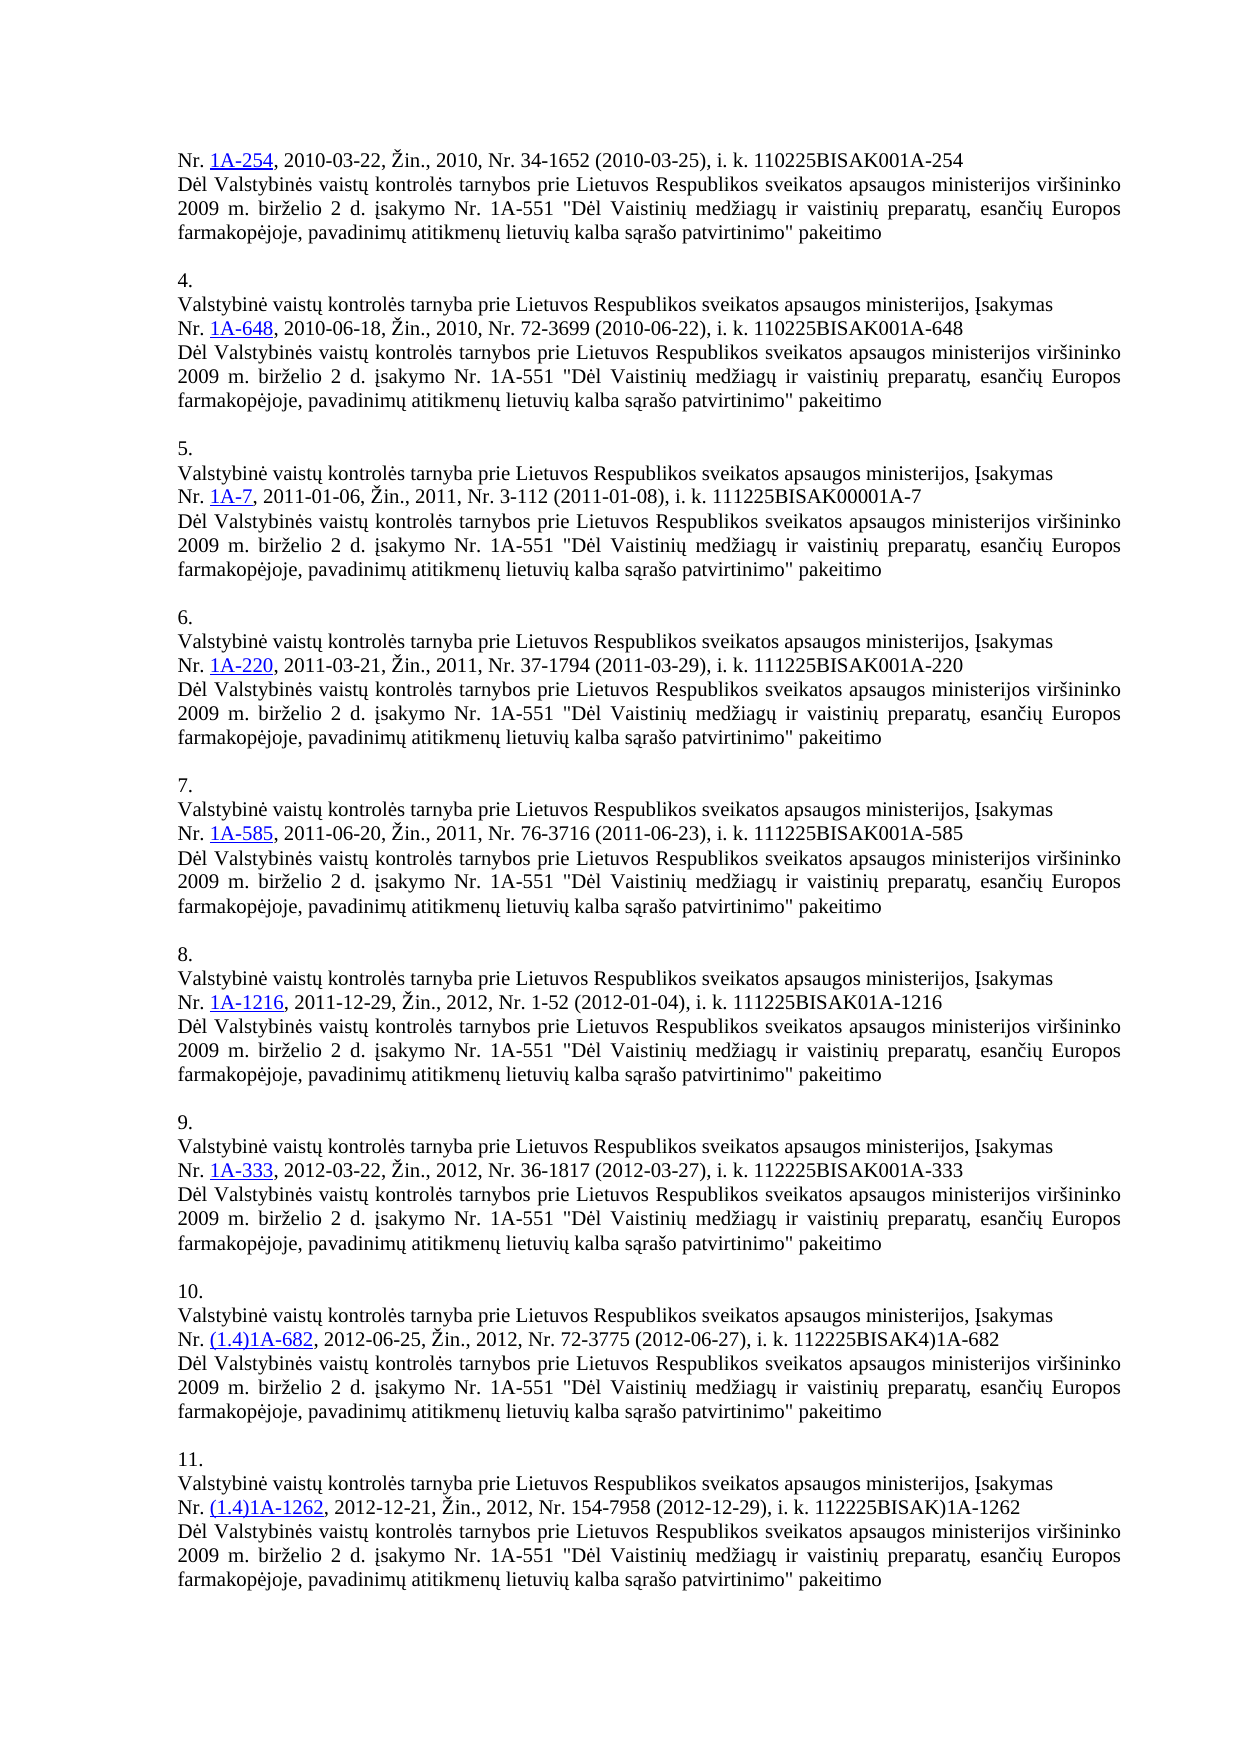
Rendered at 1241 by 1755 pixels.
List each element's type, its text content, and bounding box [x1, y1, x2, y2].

text Valstybinė vaistų kontrolės tarnyba prie Lietuvos Respublikos sveikatos apsaugos ministerijos, Įsakymas [177, 1303, 1122, 1327]
text Dėl Valstybinės vaistų kontrolės tarnybos prie Lietuvos Respublikos sveikatos apsaugos ministerijos viršininko 2009 m. birželio 2 d. įsakymo Nr. 1A-551 "Dėl Vaistinių medžiagų ir vaistinių preparatų, esančių Europos farmakopėjoje, pavadinimų atitikmenų lietuvių kalba sąrašo patvirtinimo" pakeitimo [177, 172, 1122, 244]
text 4. [177, 268, 1122, 292]
text Nr. 1A-648, 2010-06-18, Žin., 2010, Nr. 72-3699 (2010-06-22), i. k. 110225BISAK001A-648 [177, 316, 1122, 340]
text Nr. (1.4)1A-682, 2012-06-25, Žin., 2012, Nr. 72-3775 (2012-06-27), i. k. 112225BISAK4)1A-682 [177, 1327, 1122, 1351]
text Dėl Valstybinės vaistų kontrolės tarnybos prie Lietuvos Respublikos sveikatos apsaugos ministerijos viršininko 2009 m. birželio 2 d. įsakymo Nr. 1A-551 "Dėl Vaistinių medžiagų ir vaistinių preparatų, esančių Europos farmakopėjoje, pavadinimų atitikmenų lietuvių kalba sąrašo patvirtinimo" pakeitimo [177, 1351, 1122, 1423]
text Nr. 1A-333, 2012-03-22, Žin., 2012, Nr. 36-1817 (2012-03-27), i. k. 112225BISAK001A-333 [177, 1158, 1122, 1182]
text Dėl Valstybinės vaistų kontrolės tarnybos prie Lietuvos Respublikos sveikatos apsaugos ministerijos viršininko 2009 m. birželio 2 d. įsakymo Nr. 1A-551 "Dėl Vaistinių medžiagų ir vaistinių preparatų, esančių Europos farmakopėjoje, pavadinimų atitikmenų lietuvių kalba sąrašo patvirtinimo" pakeitimo [177, 340, 1122, 412]
text Valstybinė vaistų kontrolės tarnyba prie Lietuvos Respublikos sveikatos apsaugos ministerijos, Įsakymas [177, 629, 1122, 653]
text 8. [177, 942, 1122, 966]
text Dėl Valstybinės vaistų kontrolės tarnybos prie Lietuvos Respublikos sveikatos apsaugos ministerijos viršininko 2009 m. birželio 2 d. įsakymo Nr. 1A-551 "Dėl Vaistinių medžiagų ir vaistinių preparatų, esančių Europos farmakopėjoje, pavadinimų atitikmenų lietuvių kalba sąrašo patvirtinimo" pakeitimo [177, 508, 1122, 581]
text Dėl Valstybinės vaistų kontrolės tarnybos prie Lietuvos Respublikos sveikatos apsaugos ministerijos viršininko 2009 m. birželio 2 d. įsakymo Nr. 1A-551 "Dėl Vaistinių medžiagų ir vaistinių preparatų, esančių Europos farmakopėjoje, pavadinimų atitikmenų lietuvių kalba sąrašo patvirtinimo" pakeitimo [177, 1519, 1122, 1591]
text 6. [177, 605, 1122, 629]
text Nr. 1A-254, 2010-03-22, Žin., 2010, Nr. 34-1652 (2010-03-25), i. k. 110225BISAK001A-254 [177, 148, 1122, 172]
text Valstybinė vaistų kontrolės tarnyba prie Lietuvos Respublikos sveikatos apsaugos ministerijos, Įsakymas [177, 1471, 1122, 1495]
text 9. [177, 1110, 1122, 1134]
text 5. [177, 436, 1122, 460]
text Nr. 1A-220, 2011-03-21, Žin., 2011, Nr. 37-1794 (2011-03-29), i. k. 111225BISAK001A-220 [177, 653, 1122, 677]
text 10. [177, 1278, 1122, 1303]
text Nr. (1.4)1A-1262, 2012-12-21, Žin., 2012, Nr. 154-7958 (2012-12-29), i. k. 112225BISAK)1A-1262 [177, 1495, 1122, 1519]
text Valstybinė vaistų kontrolės tarnyba prie Lietuvos Respublikos sveikatos apsaugos ministerijos, Įsakymas [177, 292, 1122, 316]
text Dėl Valstybinės vaistų kontrolės tarnybos prie Lietuvos Respublikos sveikatos apsaugos ministerijos viršininko 2009 m. birželio 2 d. įsakymo Nr. 1A-551 "Dėl Vaistinių medžiagų ir vaistinių preparatų, esančių Europos farmakopėjoje, pavadinimų atitikmenų lietuvių kalba sąrašo patvirtinimo" pakeitimo [177, 845, 1122, 918]
text Dėl Valstybinės vaistų kontrolės tarnybos prie Lietuvos Respublikos sveikatos apsaugos ministerijos viršininko 2009 m. birželio 2 d. įsakymo Nr. 1A-551 "Dėl Vaistinių medžiagų ir vaistinių preparatų, esančių Europos farmakopėjoje, pavadinimų atitikmenų lietuvių kalba sąrašo patvirtinimo" pakeitimo [177, 1014, 1122, 1086]
text 11. [177, 1447, 1122, 1471]
text Dėl Valstybinės vaistų kontrolės tarnybos prie Lietuvos Respublikos sveikatos apsaugos ministerijos viršininko 2009 m. birželio 2 d. įsakymo Nr. 1A-551 "Dėl Vaistinių medžiagų ir vaistinių preparatų, esančių Europos farmakopėjoje, pavadinimų atitikmenų lietuvių kalba sąrašo patvirtinimo" pakeitimo [177, 677, 1122, 749]
text Dėl Valstybinės vaistų kontrolės tarnybos prie Lietuvos Respublikos sveikatos apsaugos ministerijos viršininko 2009 m. birželio 2 d. įsakymo Nr. 1A-551 "Dėl Vaistinių medžiagų ir vaistinių preparatų, esančių Europos farmakopėjoje, pavadinimų atitikmenų lietuvių kalba sąrašo patvirtinimo" pakeitimo [177, 1182, 1122, 1254]
text Valstybinė vaistų kontrolės tarnyba prie Lietuvos Respublikos sveikatos apsaugos ministerijos, Įsakymas [177, 797, 1122, 821]
text Valstybinė vaistų kontrolės tarnyba prie Lietuvos Respublikos sveikatos apsaugos ministerijos, Įsakymas [177, 460, 1122, 484]
text Nr. 1A-1216, 2011-12-29, Žin., 2012, Nr. 1-52 (2012-01-04), i. k. 111225BISAK01A-1216 [177, 990, 1122, 1014]
text 7. [177, 773, 1122, 797]
text Valstybinė vaistų kontrolės tarnyba prie Lietuvos Respublikos sveikatos apsaugos ministerijos, Įsakymas [177, 1134, 1122, 1158]
text Nr. 1A-7, 2011-01-06, Žin., 2011, Nr. 3-112 (2011-01-08), i. k. 111225BISAK00001A-7 [177, 484, 1122, 508]
text Valstybinė vaistų kontrolės tarnyba prie Lietuvos Respublikos sveikatos apsaugos ministerijos, Įsakymas [177, 966, 1122, 990]
text Nr. 1A-585, 2011-06-20, Žin., 2011, Nr. 76-3716 (2011-06-23), i. k. 111225BISAK001A-585 [177, 821, 1122, 845]
